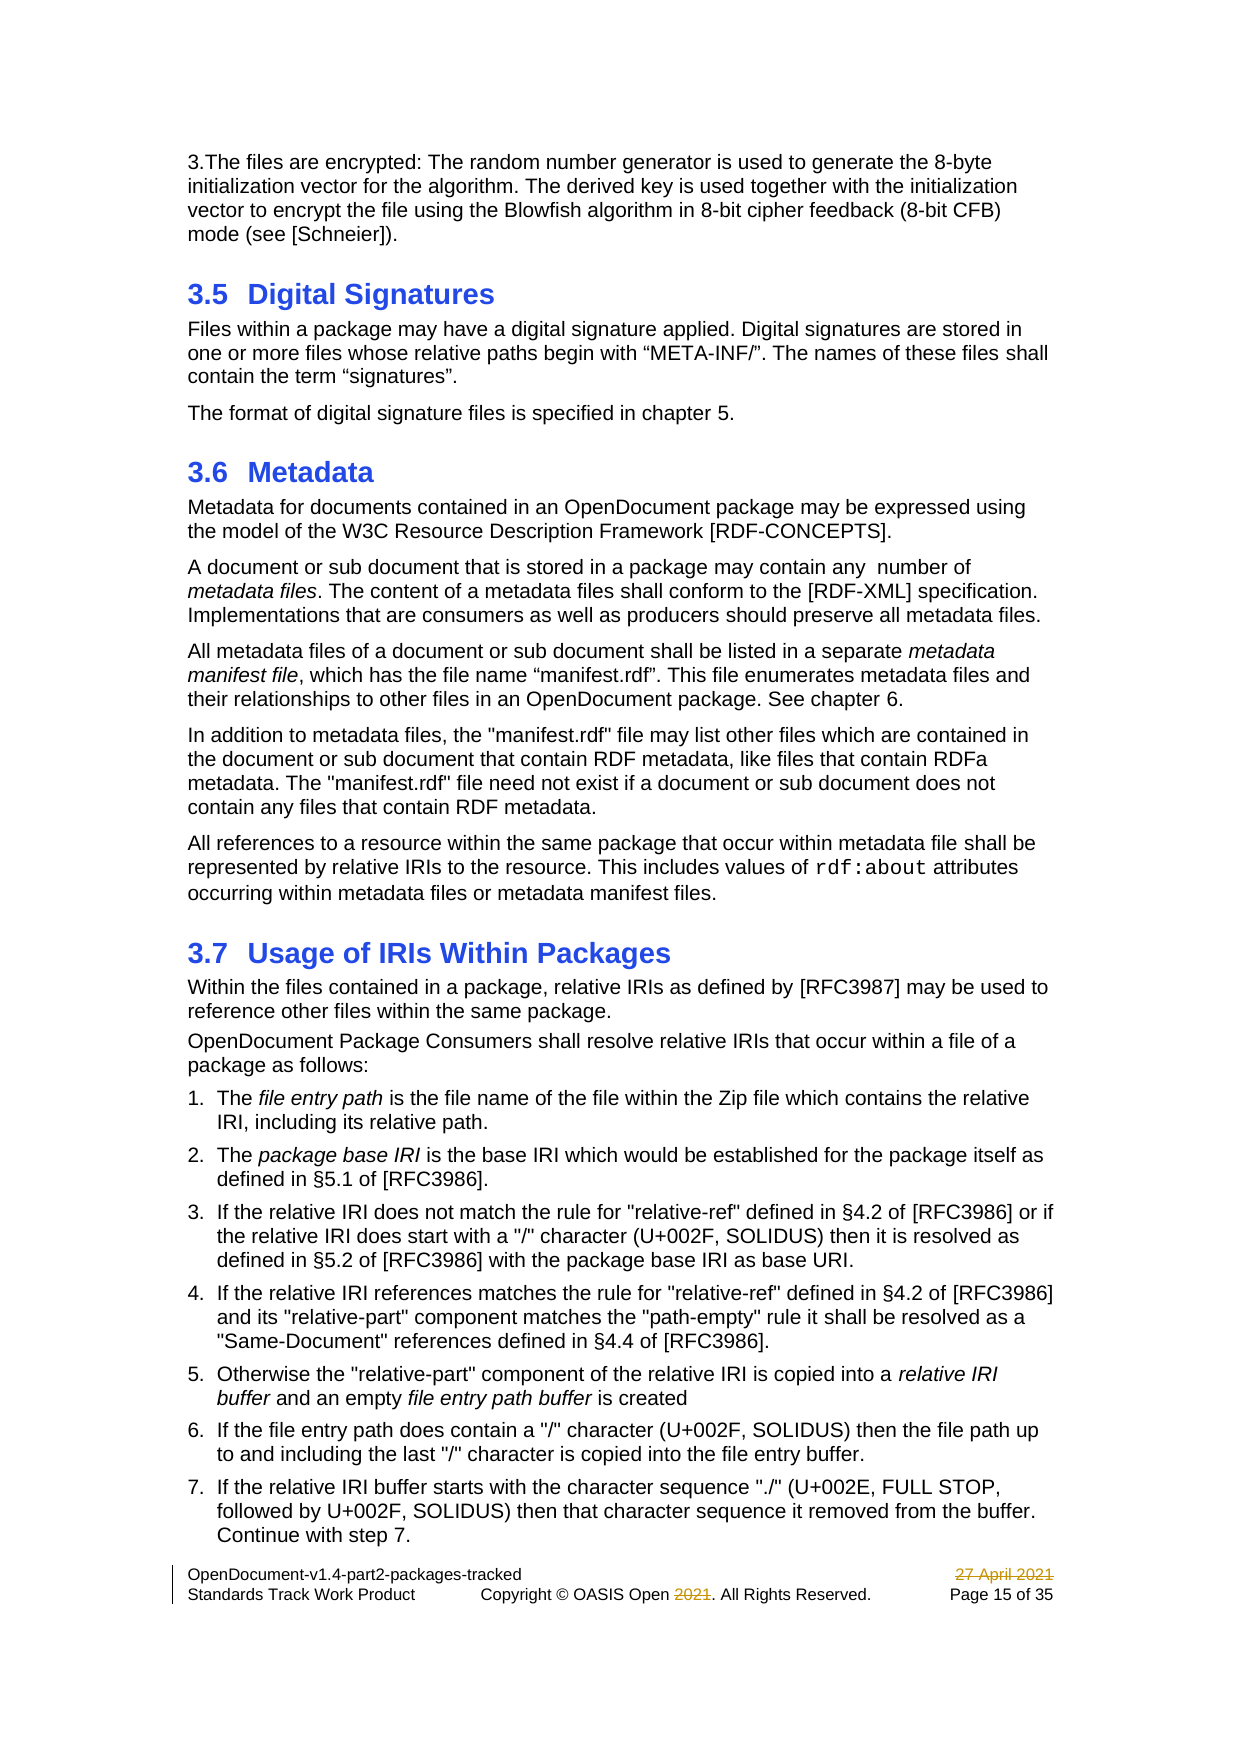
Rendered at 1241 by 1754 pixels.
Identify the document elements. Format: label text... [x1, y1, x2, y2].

text In addition to metadata files, the "manifest.rdf" file may list other files which are contained in the document or sub document that contain RDF metadata, like files that contain RDFa metadata. The "manifest.rdf" file need not exist if a document or sub document does not contain any files that contain RDF metadata. [187, 723, 1053, 819]
text All metadata files of a document or sub document shall be listed in a separate metadata manifest file, which has the file name “manifest.rdf”. This file enumerates metadata files and their relationships to other files in an OpenDocument package. See chapter 6. [187, 639, 1053, 711]
subtitle Digital Signatures [187, 277, 1053, 310]
list The files are encrypted: The random number generator is used to generate the 8-byte initialization vector for the algorithm. The derived key is used together with the initialization vector to encrypt the file using the Blowfish algorithm in 8-bit cipher feedback (8-bit CFB) mode (see [Schneier]). [187, 150, 1053, 246]
list If the file entry path does contain a "/" character (U+002F, SOLIDUS) then the file path up to and including the last "/" character is copied into the file entry buffer. [187, 1418, 1053, 1466]
list If the relative IRI buffer starts with the character sequence "./" (U+002E, FULL STOP, followed by U+002F, SOLIDUS) then that character sequence it removed from the buffer. Continue with step 7. [187, 1475, 1053, 1547]
subtitle Metadata [187, 455, 1053, 489]
text All references to a resource within the same package that occur within metadata file shall be represented by relative IRIs to the resource. This includes values of rdf:about attributes occurring within metadata files or metadata manifest files. [187, 831, 1053, 904]
text Files within a package may have a digital signature applied. Digital signatures are stored in one or more files whose relative paths begin with “META-INF/”. The names of these files shall contain the term “signatures”. [187, 316, 1053, 388]
list If the relative IRI references matches the rule for "relative-ref" defined in §4.2 of [RFC3986] and its "relative-part" component matches the "path-empty" rule it shall be resolved as a "Same-Document" references defined in §4.4 of [RFC3986]. [187, 1281, 1053, 1352]
list If the relative IRI does not match the rule for "relative-ref" defined in §4.2 of [RFC3986] or if the relative IRI does start with a "/" character (U+002F, SOLIDUS) then it is resolved as defined in §5.2 of [RFC3986] with the package base IRI as base URI. [187, 1200, 1053, 1272]
text A document or sub document that is stored in a package may contain any number of metadata files. The content of a metadata files shall conform to the [RDF-XML] specification. Implementations that are consumers as well as producers should preserve all metadata files. [187, 555, 1053, 627]
text Within the files contained in a package, relative IRIs as defined by [RFC3987] may be used to reference other files within the same package. [187, 975, 1053, 1023]
text Metadata for documents contained in an OpenDocument package may be expressed using the model of the W3C Resource Description Framework [RDF-CONCEPTS]. [187, 495, 1053, 543]
list The package base IRI is the base IRI which would be established for the package itself as defined in §5.1 of [RFC3986]. [187, 1143, 1053, 1191]
subtitle Usage of IRIs Within Packages [187, 936, 1053, 969]
list The file entry path is the file name of the file within the Zip file which contains the relative IRI, including its relative path. [187, 1086, 1053, 1134]
text The format of digital signature files is specified in chapter 5. [187, 400, 1053, 424]
list Otherwise the "relative-part" component of the relative IRI is copied into a relative IRI buffer and an empty file entry path buffer is created [187, 1361, 1053, 1409]
text OpenDocument Package Consumers shall resolve relative IRIs that occur within a file of a package as follows: [187, 1029, 1053, 1077]
